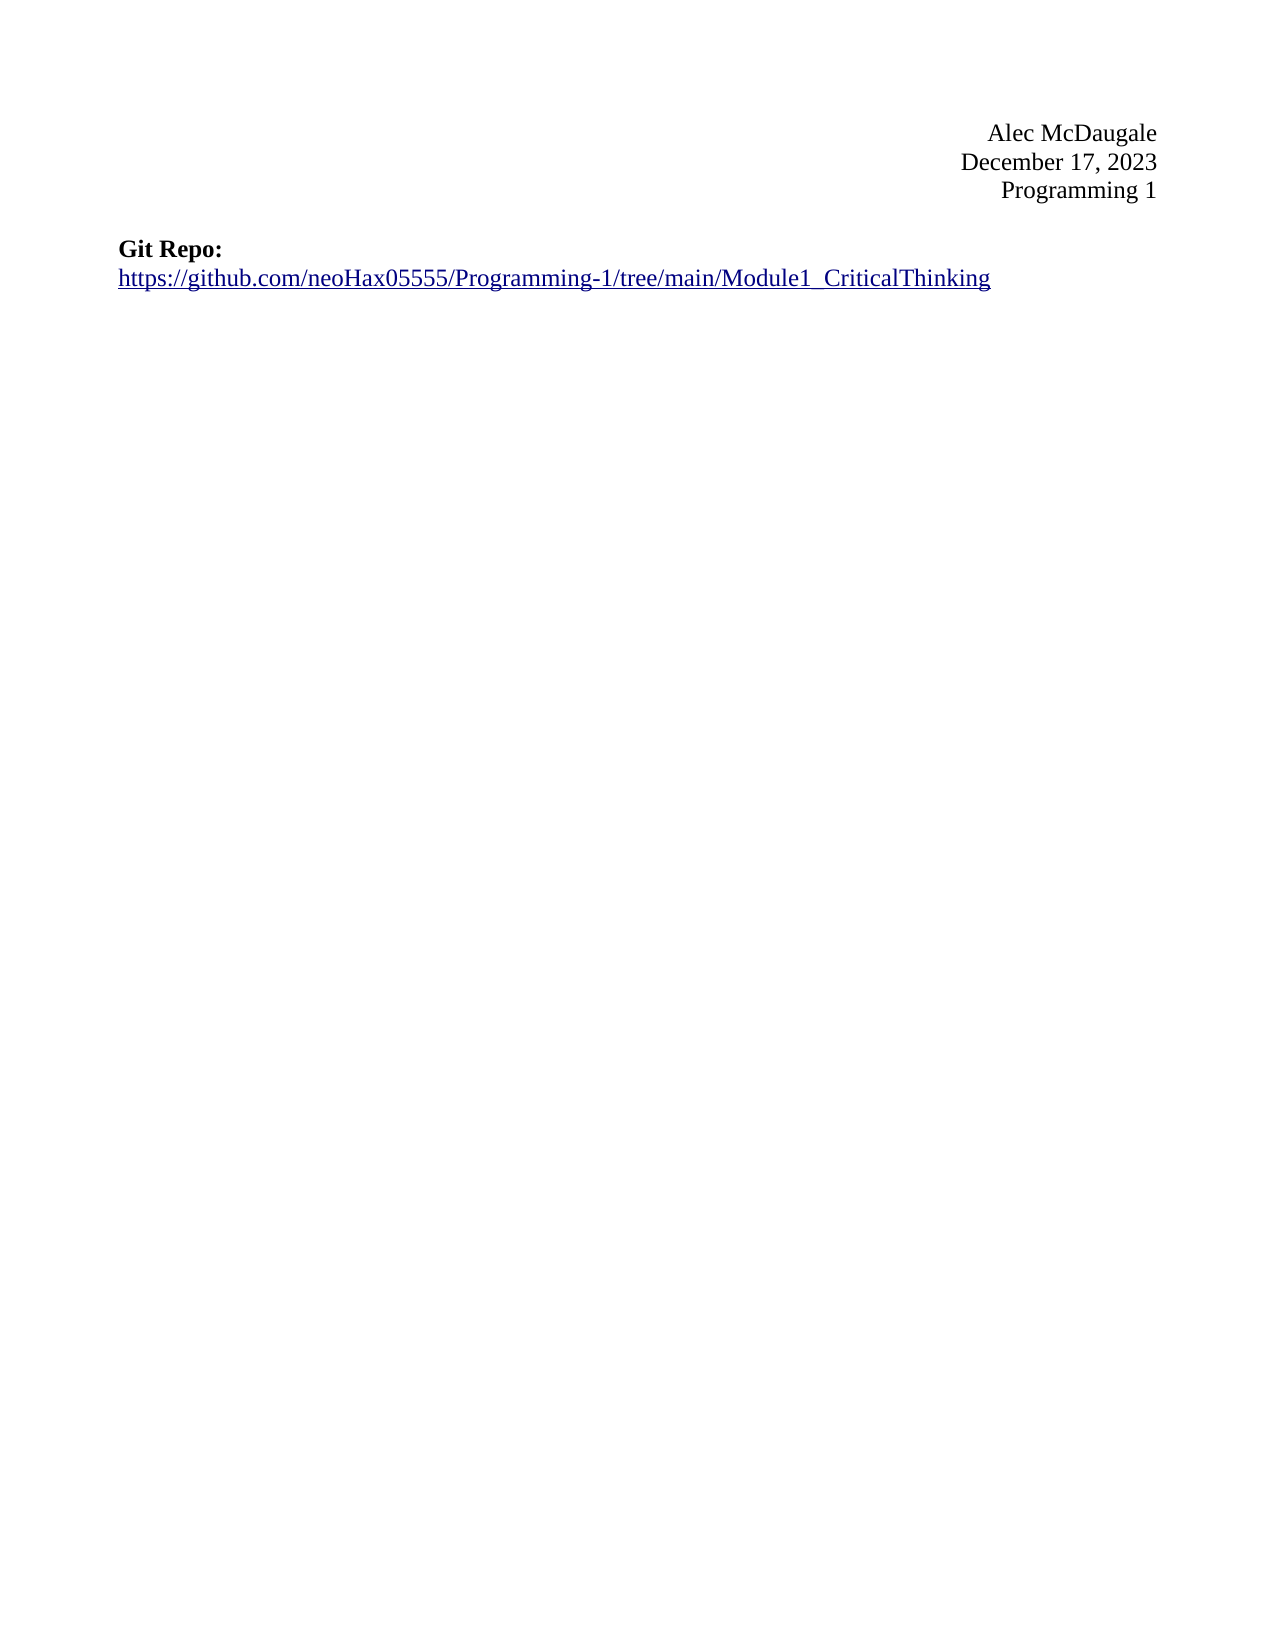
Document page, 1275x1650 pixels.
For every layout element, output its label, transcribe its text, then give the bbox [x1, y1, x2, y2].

text Git Repo: [118, 234, 1157, 263]
text https://github.com/neoHax05555/Programming-1/tree/main/Module1_CriticalThinking [118, 263, 1157, 291]
